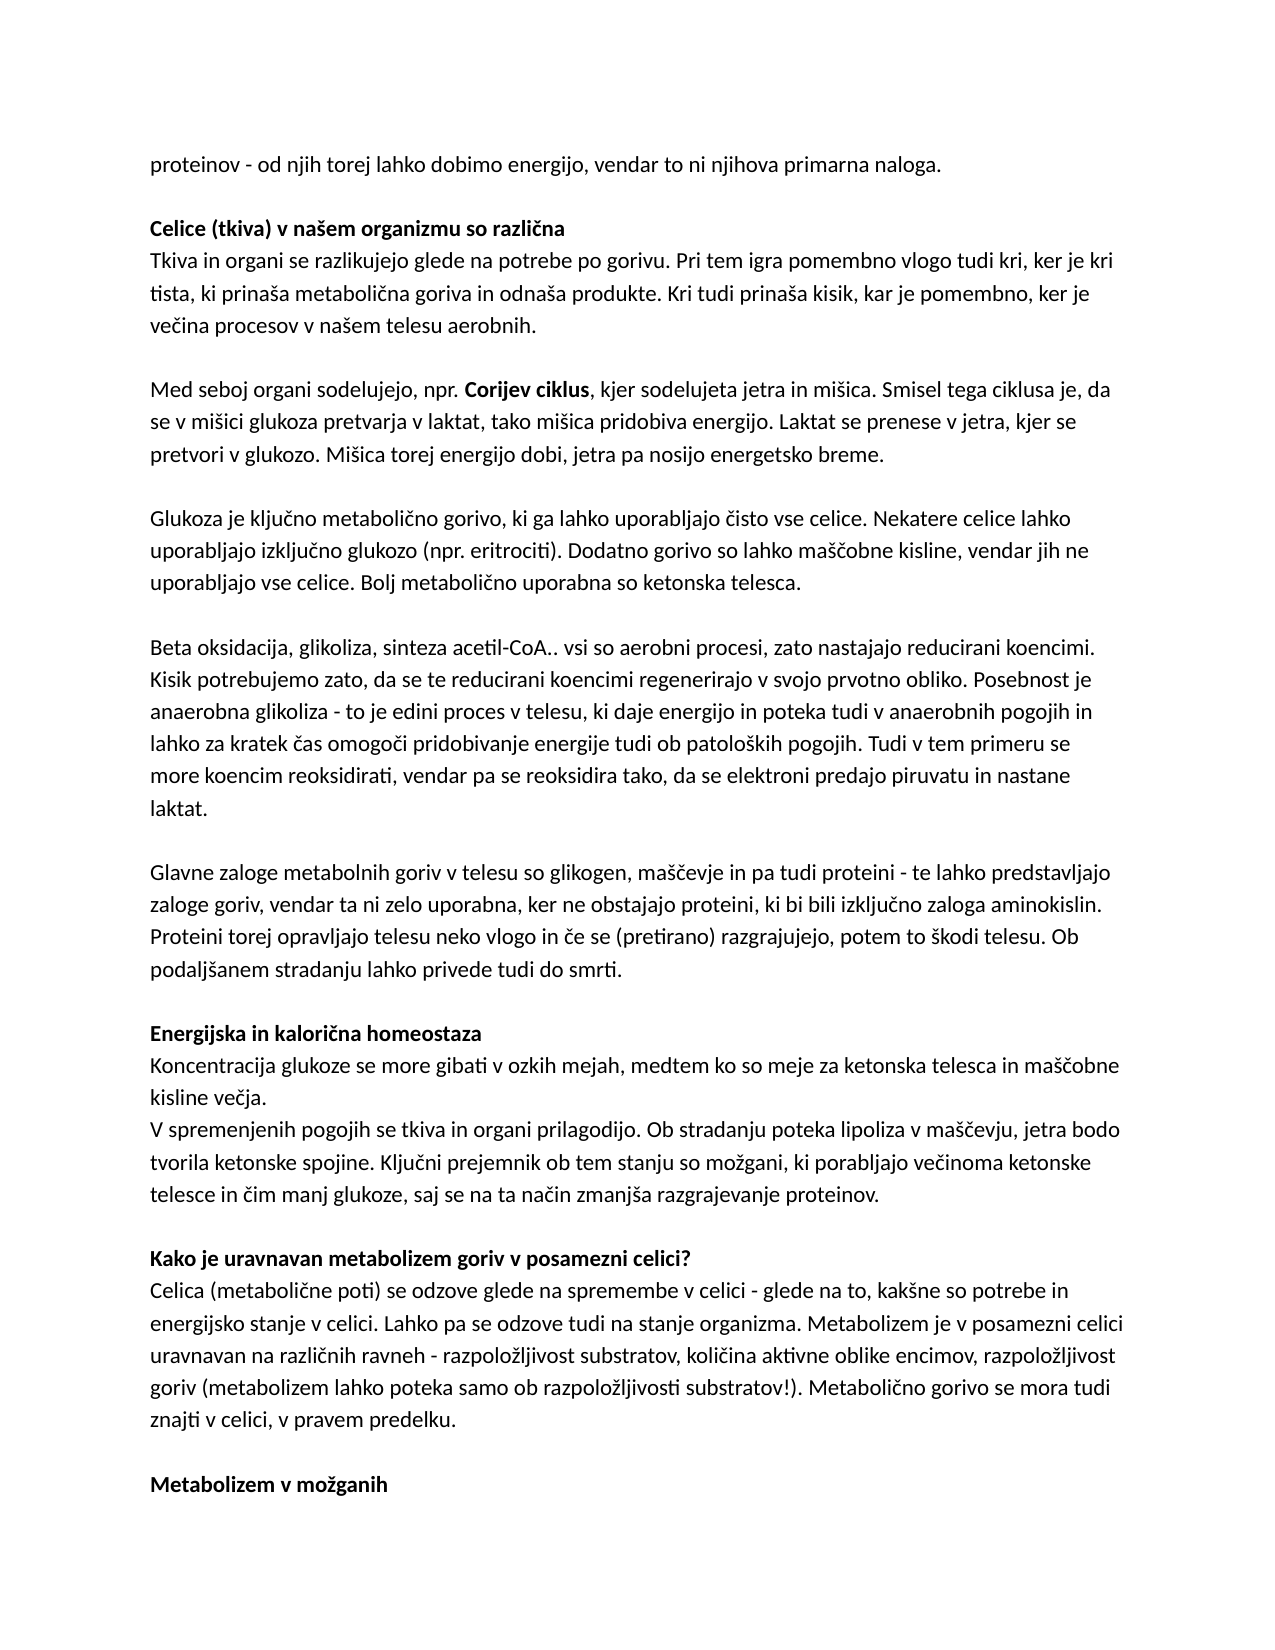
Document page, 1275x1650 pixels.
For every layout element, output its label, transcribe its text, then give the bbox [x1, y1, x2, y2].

text Beta oksidacija, glikoliza, sinteza acetil-CoA.. vsi so aerobni procesi, zato nastajajo reducirani koencimi. Kisik potrebujemo zato, da se te reducirani koencimi regenerirajo v svojo prvotno obliko. Posebnost je anaerobna glikoliza - to je edini proces v telesu, ki daje energijo in poteka tudi v anaerobnih pogojih in lahko za kratek čas omogoči pridobivanje energije tudi ob patoloških pogojih. Tudi v tem primeru se more koencim reoksidirati, vendar pa se reoksidira tako, da se elektroni predajo piruvatu in nastane laktat. [150, 633, 1125, 822]
text Kako je uravnavan metabolizem goriv v posamezni celici? [150, 1244, 1125, 1272]
text V spremenjenih pogojih se tkiva in organi prilagodijo. Ob stradanju poteka lipoliza v maščevju, jetra bodo tvorila ketonske spojine. Ključni prejemnik ob tem stanju so možgani, ki porabljajo večinoma ketonske telesce in čim manj glukoze, saj se na ta način zmanjša razgrajevanje proteinov. [150, 1116, 1125, 1208]
text Celica (metabolične poti) se odzove glede na spremembe v celici - glede na to, kakšne so potrebe in energijsko stanje v celici. Lahko pa se odzove tudi na stanje organizma. Metabolizem je v posamezni celici uravnavan na različnih ravneh - razpoložljivost substratov, količina aktivne oblike encimov, razpoložljivost goriv (metabolizem lahko poteka samo ob razpoložljivosti substratov!). Metabolično gorivo se mora tudi znajti v celici, v pravem predelku. [150, 1277, 1125, 1433]
text proteinov - od njih torej lahko dobimo energijo, vendar to ni njihova primarna naloga. [150, 150, 1125, 178]
text Metabolizem v možganih [150, 1470, 1125, 1498]
text Celice (tkiva) v našem organizmu so različna [150, 214, 1125, 242]
text Med seboj organi sodelujejo, npr. Corijev ciklus, kjer sodelujeta jetra in mišica. Smisel tega ciklusa je, da se v mišici glukoza pretvarja v laktat, tako mišica pridobiva energijo. Laktat se prenese v jetra, kjer se pretvori v glukozo. Mišica torej energijo dobi, jetra pa nosijo energetsko breme. [150, 375, 1125, 468]
text Tkiva in organi se razlikujejo glede na potrebe po gorivu. Pri tem igra pomembno vlogo tudi kri, ker je kri tista, ki prinaša metabolična goriva in odnaša produkte. Kri tudi prinaša kisik, kar je pomembno, ker je večina procesov v našem telesu aerobnih. [150, 247, 1125, 339]
text Koncentracija glukoze se more gibati v ozkih mejah, medtem ko so meje za ketonska telesca in maščobne kisline večja. [150, 1051, 1125, 1111]
text Glavne zaloge metabolnih goriv v telesu so glikogen, maščevje in pa tudi proteini - te lahko predstavljajo zaloge goriv, vendar ta ni zelo uporabna, ker ne obstajajo proteini, ki bi bili izključno zaloga aminokislin. Proteini torej opravljajo telesu neko vlogo in če se (pretirano) razgrajujejo, potem to škodi telesu. Ob podaljšanem stradanju lahko privede tudi do smrti. [150, 858, 1125, 983]
text Energijska in kalorična homeostaza [150, 1019, 1125, 1047]
text Glukoza je ključno metabolično gorivo, ki ga lahko uporabljajo čisto vse celice. Nekatere celice lahko uporabljajo izključno glukozo (npr. eritrociti). Dodatno gorivo so lahko maščobne kisline, vendar jih ne uporabljajo vse celice. Bolj metabolično uporabna so ketonska telesca. [150, 504, 1125, 596]
